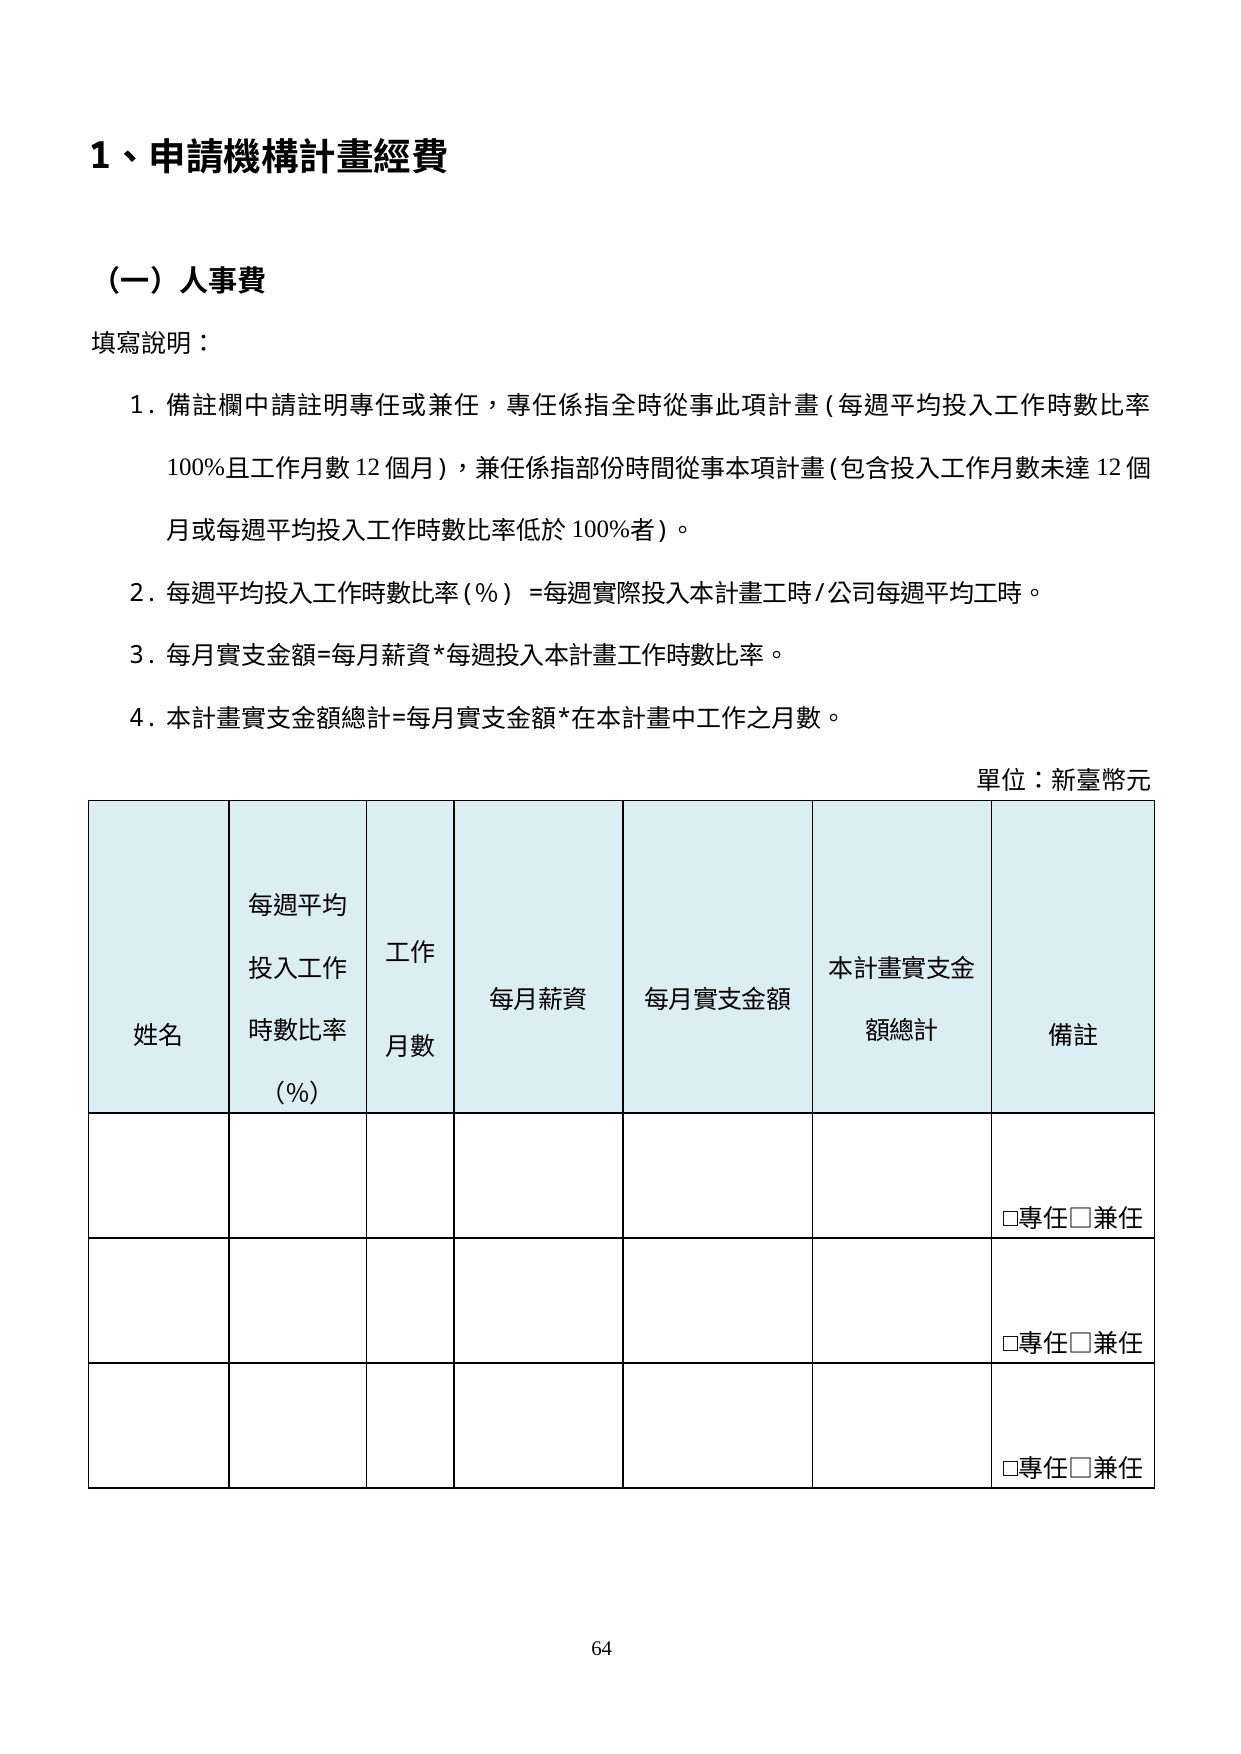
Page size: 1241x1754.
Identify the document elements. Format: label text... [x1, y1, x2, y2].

table_cell 姓名 [89, 801, 228, 1112]
table_cell [455, 1114, 622, 1237]
table_cell [813, 1239, 991, 1362]
table_cell □專任□兼任 [992, 1364, 1154, 1487]
table_cell 單位：新臺幣元 [89, 737, 1154, 800]
table_cell 每月實支金額 [624, 801, 812, 1112]
table_cell [230, 1239, 366, 1362]
table_cell [89, 1114, 228, 1237]
table_cell [455, 1239, 622, 1362]
table_cell [813, 1364, 991, 1487]
table_cell □專任□兼任 [992, 1114, 1154, 1237]
table_cell 工作 月數 [367, 801, 453, 1112]
table_cell [367, 1239, 453, 1362]
list 申請機構計畫經費 [89, 112, 1152, 175]
table_cell [89, 1364, 228, 1487]
table_cell [367, 1114, 453, 1237]
table_cell [624, 1364, 812, 1487]
table_cell [624, 1239, 812, 1362]
table_cell 每月薪資 [455, 801, 622, 1112]
table_cell 填寫說明： 備註欄中請註明專任或兼任，專任係指全時從事此項計畫(每週平均投入工作時數比率100%且工作月數12個月)，兼任係指部份時間從事本項計畫(包含投入工作月數未達12個月或每週平均投入工作時數比率低於100%者)。 每週平均投入工作時數比率(％) =每週實際投入本計畫工時/公司每週平均工時。 每月實支金額=每月薪資*每週投入本計畫工作時數比率。 本計畫實支金額總計=每月實支金額*在本計畫中工作之月數。 [89, 300, 1154, 737]
table_cell [455, 1364, 622, 1487]
table_cell [624, 1114, 812, 1237]
table_cell [230, 1114, 366, 1237]
table_cell 本計畫實支金額總計 [813, 801, 991, 1112]
table_cell □專任□兼任 [992, 1239, 1154, 1362]
table_cell [367, 1364, 453, 1487]
table_header （一）人事費 [89, 237, 1154, 300]
table_cell [89, 1239, 228, 1362]
table_cell [813, 1114, 991, 1237]
table_cell 每週平均投入工作時數比率（％） [230, 801, 366, 1112]
table_cell [230, 1364, 366, 1487]
table_cell 備註 [992, 801, 1154, 1112]
